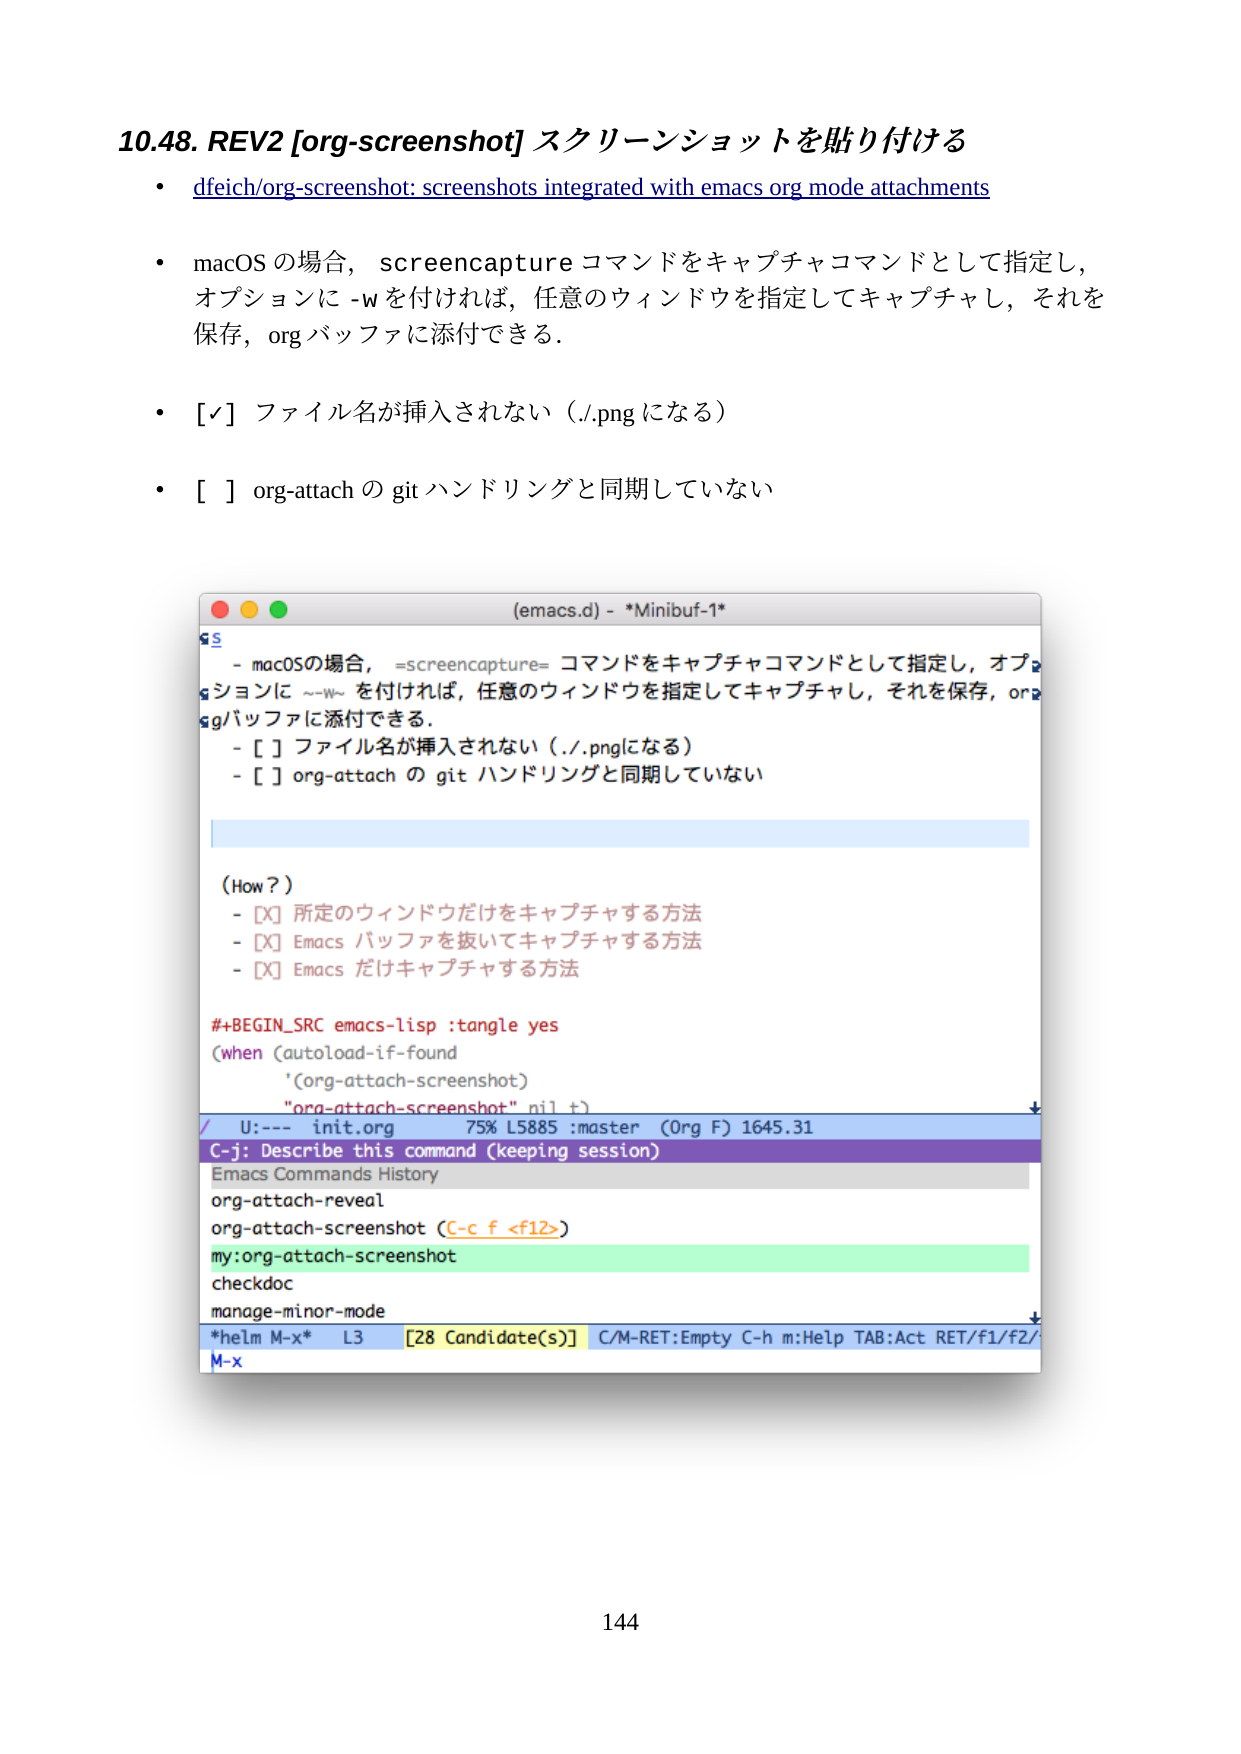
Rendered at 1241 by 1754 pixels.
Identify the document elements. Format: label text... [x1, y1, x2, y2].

list [ ] org-attach の git ハンドリングと同期していない [156, 470, 1122, 535]
subtitle REV2 [org-screenshot] スクリーンショットを貼り付ける [118, 118, 1122, 160]
list dfeich/org-screenshot: screenshots integrated with emacs org mode attachments [156, 172, 1122, 230]
list [✓] ファイル名が挿入されない（./.pngになる） [156, 392, 1122, 457]
list macOSの場合， screencapture コマンドをキャプチャコマンドとして指定し，オプションに -w を付ければ，任意のウィンドウを指定してキャプチャし，それを保存，orgバッファに添付できる． [156, 242, 1122, 380]
